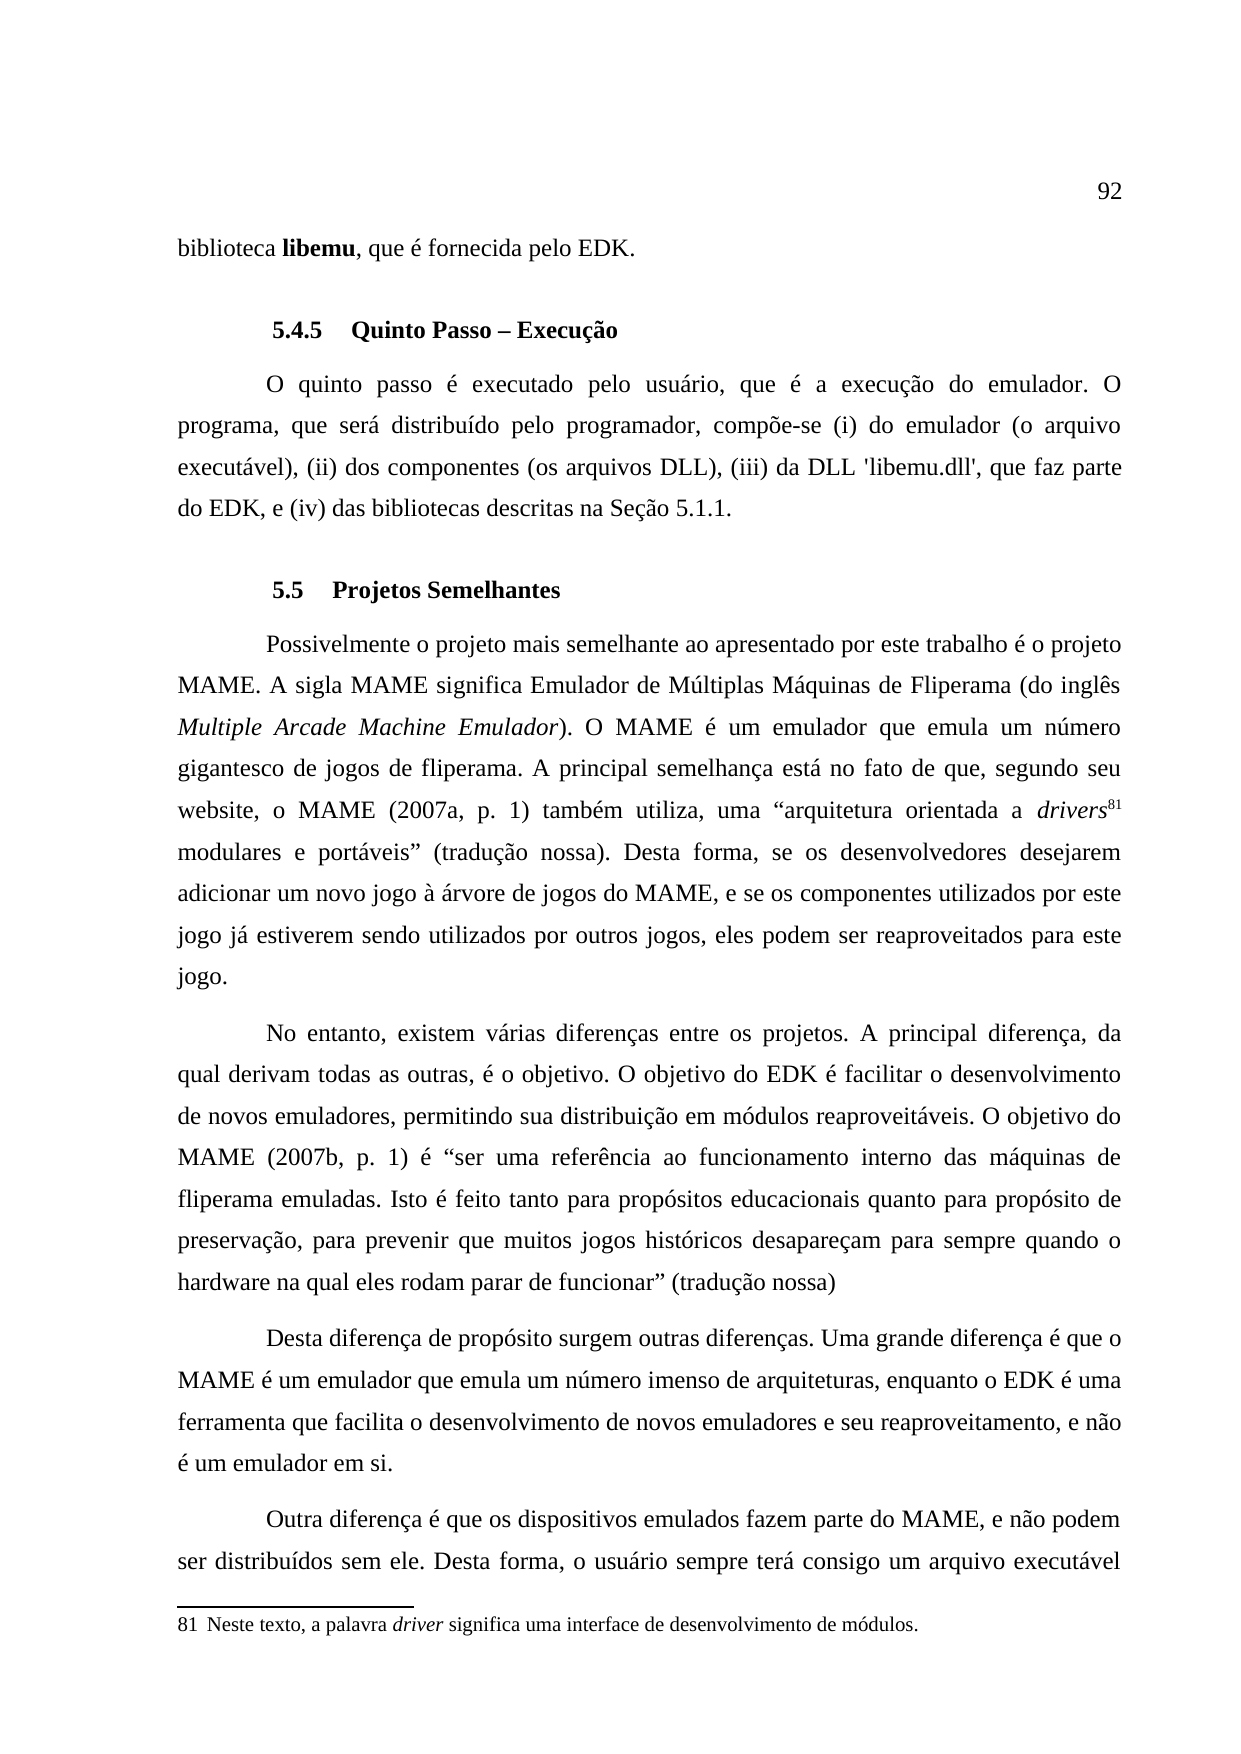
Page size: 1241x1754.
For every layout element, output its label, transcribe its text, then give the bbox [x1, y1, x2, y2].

text No entanto, existem várias diferenças entre os projetos. A principal diferença, da qual derivam todas as outras, é o objetivo. O objetivo do EDK é facilitar o desenvolvimento de novos emuladores, permitindo sua distribuição em módulos reaproveitáveis. O objetivo do MAME (2007b, p. 1) é “ser uma referência ao funcionamento interno das máquinas de fliperama emuladas. Isto é feito tanto para propósitos educacionais quanto para propósito de preservação, para prevenir que muitos jogos históricos desapareçam para sempre quando o hardware na qual eles rodam parar de funcionar” (tradução nossa) MAME, 2007b [177, 1019, 1122, 1296]
text Neste texto, a palavra driver significa uma interface de desenvolvimento de módulos. [177, 1613, 1122, 1636]
text Outra diferença é que os dispositivos emulados fazem parte do MAME, e não podem ser distribuídos sem ele. Desta forma, o usuário sempre terá consigo um arquivo executável [177, 1506, 1122, 1575]
text Possivelmente o projeto mais semelhante ao apresentado por este trabalho é o projeto MAME. A sigla MAME significa Emulador de Múltiplas Máquinas de Fliperama (do inglês Multiple Arcade Machine Emulador). O MAME é um emulador que emula um número gigantesco de jogos de fliperama. A principal semelhança está no fato de que, segundo seu website, o MAME (2007a, p. 1) também utiliza, uma “arquitetura orientada a drivers modulares e portáveis” (tradução nossa). Desta forma, se os desenvolvedores desejarem adicionar um novo jogo à árvore de jogos do MAME, e se os componentes utilizados por este jogo já estiverem sendo utilizados por outros jogos, eles podem ser reaproveitados para este jogo. MAME, 2007a [177, 630, 1122, 990]
text biblioteca libemu, que é fornecida pelo EDK. [177, 234, 1122, 262]
text O quinto passo é executado pelo usuário, que é a execução do emulador. O programa, que será distribuído pelo programador, compõe-se (i) do emulador (o arquivo executável), (ii) dos componentes (os arquivos DLL), (iii) da DLL 'libemu.dll', que faz parte do EDK, e (iv) das bibliotecas descritas na Seção 5.1.1. [177, 370, 1122, 522]
text Desta diferença de propósito surgem outras diferenças. Uma grande diferença é que o MAME é um emulador que emula um número imenso de arquiteturas, enquanto o EDK é uma ferramenta que facilita o desenvolvimento de novos emuladores e seu reaproveitamento, e não é um emulador em si. [177, 1324, 1122, 1477]
subtitle Projetos Semelhantes [177, 576, 1122, 603]
subtitle Quinto Passo – Execução [177, 316, 1122, 343]
